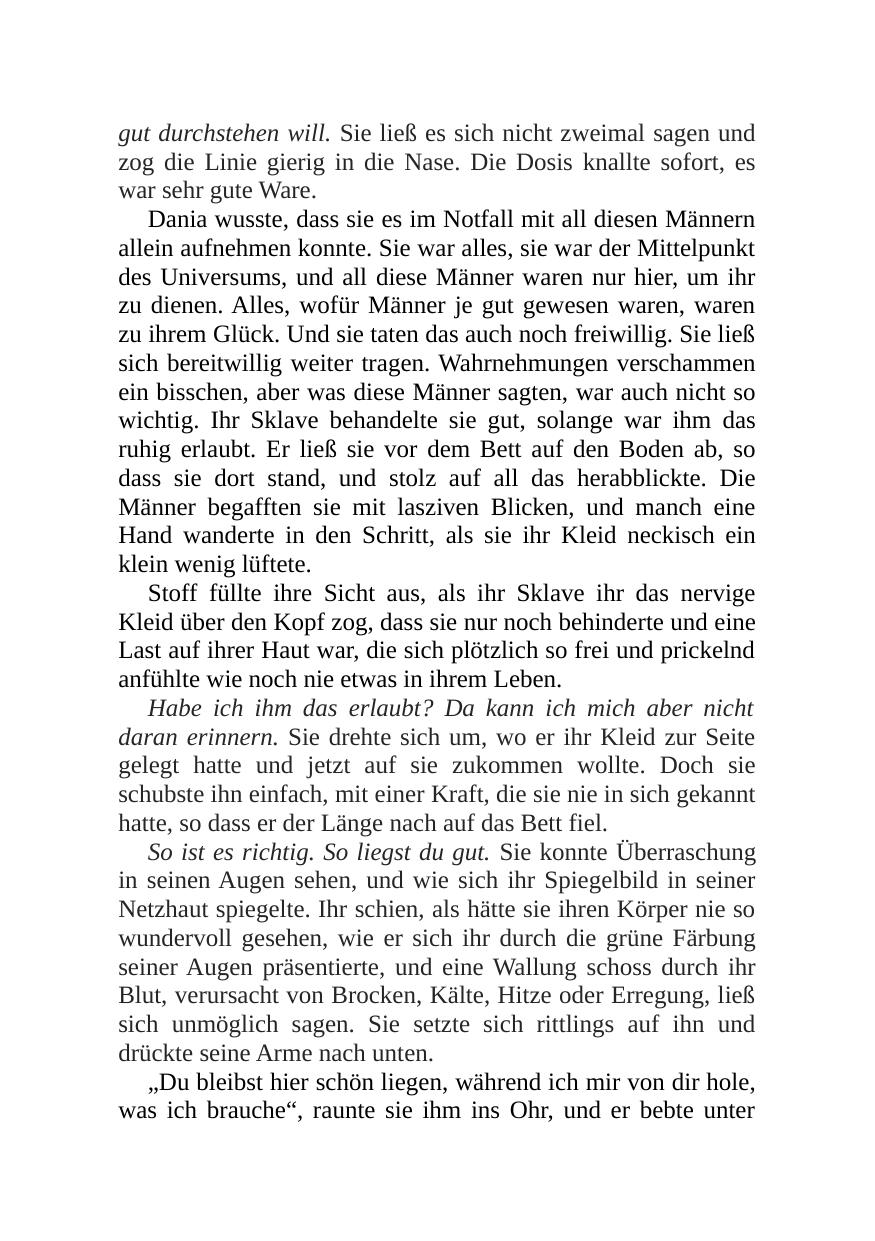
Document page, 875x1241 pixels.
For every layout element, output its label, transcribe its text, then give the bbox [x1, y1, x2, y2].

text Habe ich ihm das erlaubt? Da kann ich mich aber nicht daran erinnern. Sie drehte sich um, wo er ihr Kleid zur Seite gelegt hatte und jetzt auf sie zukommen wollte. Doch sie schubste ihn einfach, mit einer Kraft, die sie nie in sich gekannt hatte, so dass er der Länge nach auf das Bett fiel. [118, 693, 756, 837]
text So ist es richtig. So liegst du gut. Sie konnte Überraschung in seinen Augen sehen, und wie sich ihr Spiegelbild in seiner Netzhaut spiegelte. Ihr schien, als hätte sie ihren Körper nie so wundervoll gesehen, wie er sich ihr durch die grüne Färbung seiner Augen präsentierte, und eine Wallung schoss durch ihr Blut, verursacht von Brocken, Kälte, Hitze oder Erregung, ließ sich unmöglich sagen. Sie setzte sich rittlings auf ihn und drückte seine Arme nach unten. [118, 837, 756, 1067]
text Dania wusste, dass sie es im Notfall mit all diesen Männern allein aufnehmen konnte. Sie war alles, sie war der Mittelpunkt des Universums, und all diese Männer waren nur hier, um ihr zu dienen. Alles, wofür Männer je gut gewesen waren, waren zu ihrem Glück. Und sie taten das auch noch freiwillig. Sie ließ sich bereitwillig weiter tragen. Wahrnehmungen verschammen ein bisschen, aber was diese Männer sagten, war auch nicht so wichtig. Ihr Sklave behandelte sie gut, solange war ihm das ruhig erlaubt. Er ließ sie vor dem Bett auf den Boden ab, so dass sie dort stand, und stolz auf all das herabblickte. Die Männer begafften sie mit lasziven Blicken, und manch eine Hand wanderte in den Schritt, als sie ihr Kleid neckisch ein klein wenig lüftete. [118, 204, 756, 578]
text gut durchstehen will. Sie ließ es sich nicht zweimal sagen und zog die Linie gierig in die Nase. Die Dosis knallte sofort, es war sehr gute Ware. [118, 118, 756, 204]
text Stoff füllte ihre Sicht aus, als ihr Sklave ihr das nervige Kleid über den Kopf zog, dass sie nur noch behinderte und eine Last auf ihrer Haut war, die sich plötzlich so frei und prickelnd anfühlte wie noch nie etwas in ihrem Leben. [118, 578, 756, 693]
text „Du bleibst hier schön liegen, während ich mir von dir hole, was ich brauche“, raunte sie ihm ins Ohr, und er bebte unter [118, 1067, 756, 1124]
